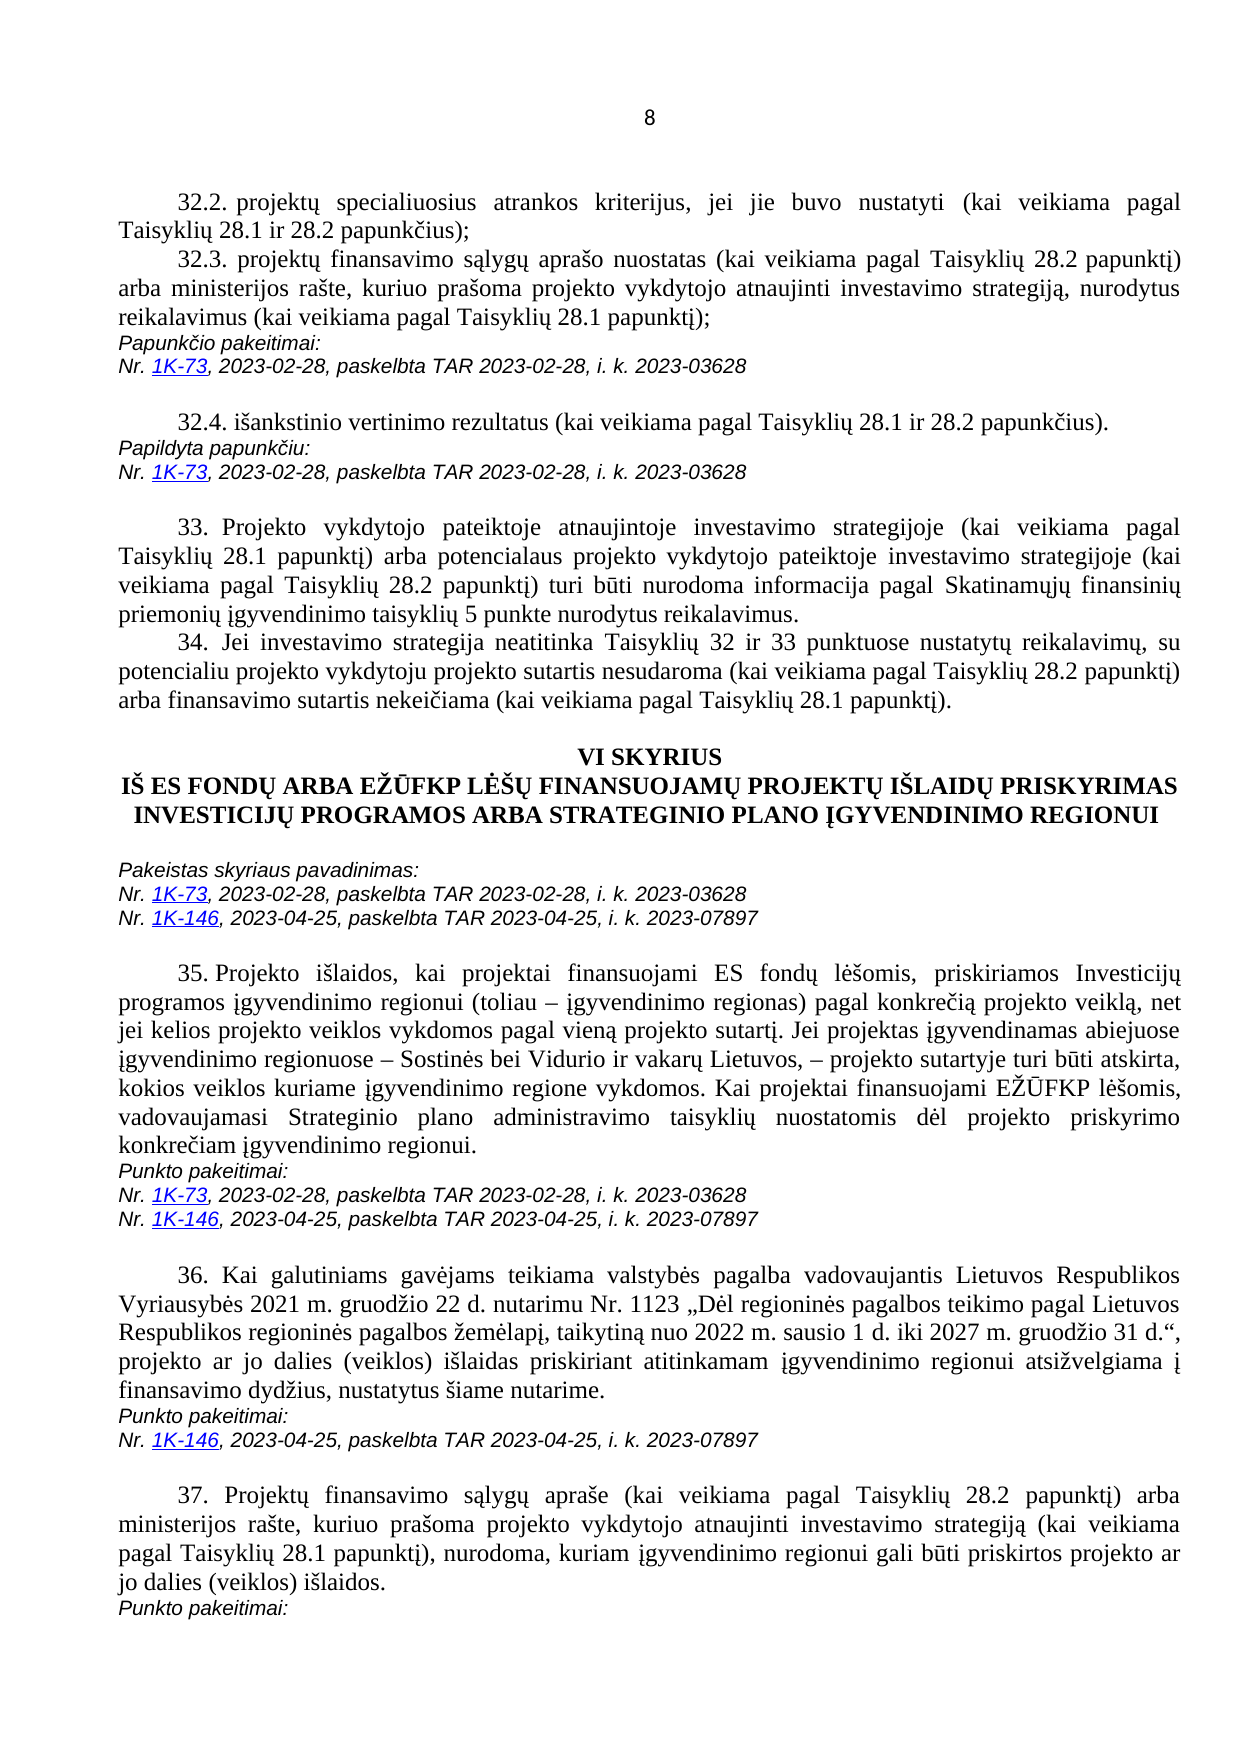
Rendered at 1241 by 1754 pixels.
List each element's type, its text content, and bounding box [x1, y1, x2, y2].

text Punkto pakeitimai: [118, 1159, 1181, 1183]
text Nr. 1K-146, 2023-04-25, paskelbta TAR 2023-04-25, i. k. 2023-07897 [118, 905, 1181, 929]
text 35. Projekto išlaidos, kai projektai finansuojami ES fondų lėšomis, priskiriamos Investicijų programos įgyvendinimo regionui (toliau – įgyvendinimo regionas) pagal konkrečią projekto veiklą, net jei kelios projekto veiklos vykdomos pagal vieną projekto sutartį. Jei projektas įgyvendinamas abiejuose įgyvendinimo regionuose – Sostinės bei Vidurio ir vakarų Lietuvos, – projekto sutartyje turi būti atskirta, kokios veiklos kuriame įgyvendinimo regione vykdomos. Kai projektai finansuojami EŽŪFKP lėšomis, vadovaujamasi Strateginio plano administravimo taisyklių nuostatomis dėl projekto priskyrimo konkrečiam įgyvendinimo regionui. [118, 958, 1181, 1159]
text Papildyta papunkčiu: [118, 436, 1181, 460]
text 34. Jei investavimo strategija neatitinka Taisyklių 32 ir 33 punktuose nustatytų reikalavimų, su potencialiu projekto vykdytoju projekto sutartis nesudaroma (kai veikiama pagal Taisyklių 28.2 papunktį) arba finansavimo sutartis nekeičiama (kai veikiama pagal Taisyklių 28.1 papunktį). [118, 627, 1181, 714]
text Punkto pakeitimai: [118, 1404, 1181, 1428]
text 36. Kai galutiniams gavėjams teikiama valstybės pagalba vadovaujantis Lietuvos Respublikos Vyriausybės 2021 m. gruodžio 22 d. nutarimu Nr. 1123 „Dėl regioninės pagalbos teikimo pagal Lietuvos Respublikos regioninės pagalbos žemėlapį, taikytiną nuo 2022 m. sausio 1 d. iki 2027 m. gruodžio 31 d.“, projekto ar jo dalies (veiklos) išlaidas priskiriant atitinkamam įgyvendinimo regionui atsižvelgiama į finansavimo dydžius, nustatytus šiame nutarime. [118, 1260, 1181, 1404]
text Nr. 1K-146, 2023-04-25, paskelbta TAR 2023-04-25, i. k. 2023-07897 [118, 1428, 1181, 1452]
text Nr. 1K-73, 2023-02-28, paskelbta TAR 2023-02-28, i. k. 2023-03628 [118, 881, 1181, 905]
text 32.4. išankstinio vertinimo rezultatus (kai veikiama pagal Taisyklių 28.1 ir 28.2 papunkčius). [118, 407, 1181, 436]
text 32.2. projektų specialiuosius atrankos kriterijus, jei jie buvo nustatyti (kai veikiama pagal Taisyklių 28.1 ir 28.2 papunkčius); [118, 187, 1181, 244]
text 37. Projektų finansavimo sąlygų apraše (kai veikiama pagal Taisyklių 28.2 papunktį) arba ministerijos rašte, kuriuo prašoma projekto vykdytojo atnaujinti investavimo strategiją (kai veikiama pagal Taisyklių 28.1 papunktį), nurodoma, kuriam įgyvendinimo regionui gali būti priskirtos projekto ar jo dalies (veiklos) išlaidos. [118, 1480, 1181, 1595]
text Nr. 1K-146, 2023-04-25, paskelbta TAR 2023-04-25, i. k. 2023-07897 [118, 1207, 1181, 1231]
text IŠ ES FONDŲ ARBA EŽŪFKP LĖŠŲ FINANSUOJAMŲ PROJEKTŲ IŠLAIDŲ PRISKYRIMAS INVESTICIJŲ PROGRAMOS ARBA STRATEGINIO PLANO ĮGYVENDINIMO REGIONUI [118, 771, 1181, 829]
text Nr. 1K-73, 2023-02-28, paskelbta TAR 2023-02-28, i. k. 2023-03628 [118, 1183, 1181, 1207]
text Pakeistas skyriaus pavadinimas: [118, 857, 1181, 881]
text Nr. 1K-73, 2023-02-28, paskelbta TAR 2023-02-28, i. k. 2023-03628 [118, 460, 1181, 484]
text Nr. 1K-73, 2023-02-28, paskelbta TAR 2023-02-28, i. k. 2023-03628 [118, 354, 1181, 378]
text Papunkčio pakeitimai: [118, 330, 1181, 354]
text VI SKYRIUS [118, 742, 1181, 771]
text 32.3. projektų finansavimo sąlygų aprašo nuostatas (kai veikiama pagal Taisyklių 28.2 papunktį) arba ministerijos rašte, kuriuo prašoma projekto vykdytojo atnaujinti investavimo strategiją, nurodytus reikalavimus (kai veikiama pagal Taisyklių 28.1 papunktį); [118, 244, 1181, 330]
text 33. Projekto vykdytojo pateiktoje atnaujintoje investavimo strategijoje (kai veikiama pagal Taisyklių 28.1 papunktį) arba potencialaus projekto vykdytojo pateiktoje investavimo strategijoje (kai veikiama pagal Taisyklių 28.2 papunktį) turi būti nurodoma informacija pagal Skatinamųjų finansinių priemonių įgyvendinimo taisyklių 5 punkte nurodytus reikalavimus. [118, 512, 1181, 627]
text Punkto pakeitimai: [118, 1595, 1181, 1619]
